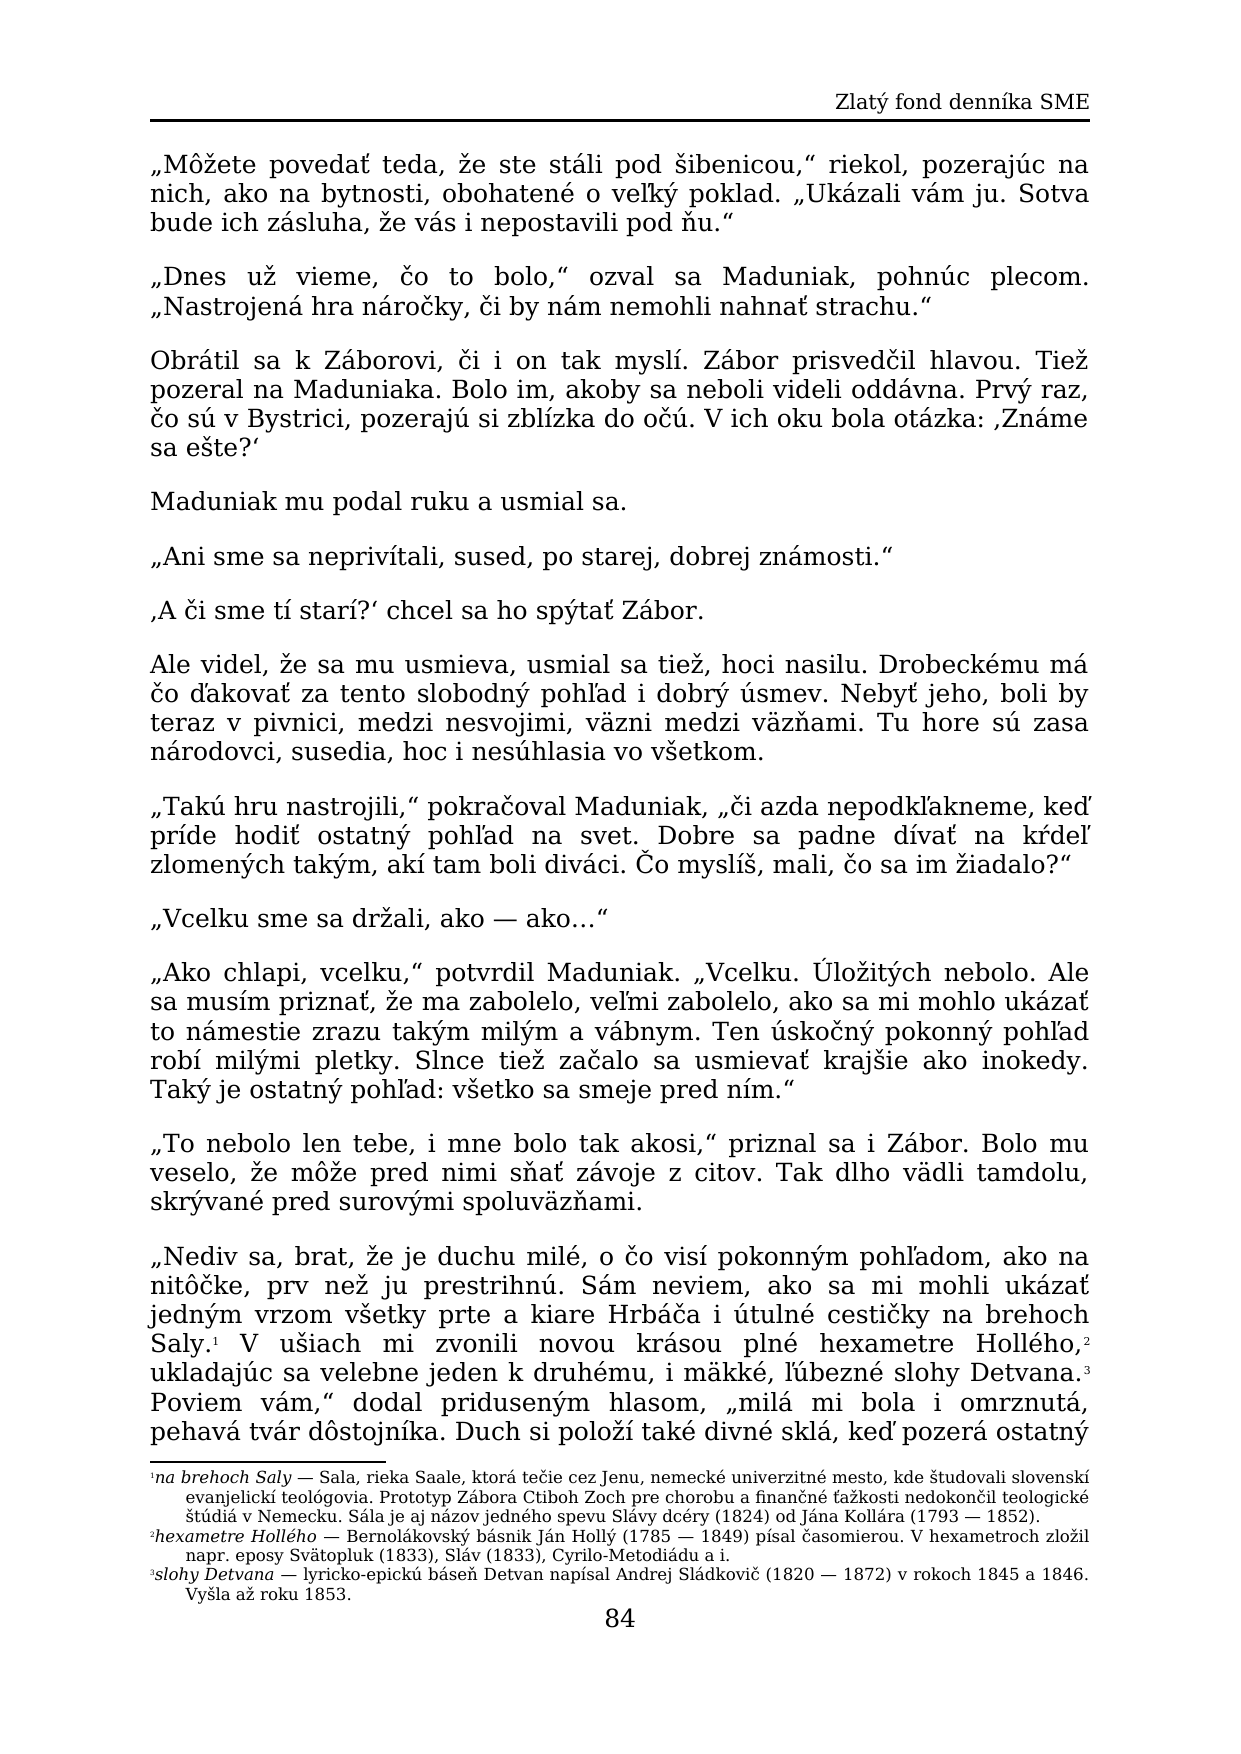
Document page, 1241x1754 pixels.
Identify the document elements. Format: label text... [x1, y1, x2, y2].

text „Nediv sa, brat, že je duchu milé, o čo visí pokonným pohľadom, ako na nitôčke, prv než ju prestrihnú. Sám neviem, ako sa mi mohli ukázať jedným vrzom všetky prte a kiare Hrbáča i útulné cestičky na brehoch Saly.1 V ušiach mi zvonili novou krásou plné hexametre Hollého,2 ukladajúc sa velebne jeden k druhému, i mäkké, ľúbezné slohy Detvana.3 Poviem vám,“ dodal priduseným hlasom, „milá mi bola i omrznutá, pehavá tvár dôstojníka. Duch si položí také divné sklá, keď pozerá ostatný [150, 1242, 1090, 1446]
text „Môžete povedať teda, že ste stáli pod šibenicou,“ riekol, pozerajúc na nich, ako na bytnosti, obohatené o veľký poklad. „Ukázali vám ju. Sotva bude ich zásluha, že vás i nepostavili pod ňu.“ [150, 150, 1090, 237]
text 1na brehoch Saly — Sala, rieka Saale, ktorá tečie cez Jenu, nemecké univerzitné mesto, kde študovali slovenskí evanjelickí teológovia. Prototyp Zábora Ctiboh Zoch pre chorobu a finančné ťažkosti nedokončil teologické štúdiá v Nemecku. Sála je aj názov jedného spevu Slávy dcéry (1824) od Jána Kollára (1793 — 1852). [150, 1468, 1090, 1526]
text „Ani sme sa neprivítali, sused, po starej, dobrej známosti.“ [150, 542, 1090, 571]
text Obrátil sa k Záborovi, či i on tak myslí. Zábor prisvedčil hlavou. Tiež pozeral na Maduniaka. Bolo im, akoby sa neboli videli oddávna. Prvý raz, čo sú v Bystrici, pozerajú si zblízka do očú. V ich oku bola otázka: ,Známe sa ešte?‘ [150, 346, 1090, 462]
text Maduniak mu podal ruku a usmial sa. [150, 487, 1090, 517]
text „To nebolo len tebe, i mne bolo tak akosi,“ priznal sa i Zábor. Bolo mu veselo, že môže pred nimi sňať závoje z citov. Tak dlho vädli tamdolu, skrývané pred surovými spoluväzňami. [150, 1129, 1090, 1217]
text „Dnes už vieme, čo to bolo,“ ozval sa Maduniak, pohnúc plecom. „Nastrojená hra náročky, či by nám nemohli nahnať strachu.“ [150, 262, 1090, 321]
text „Takú hru nastrojili,“ pokračoval Maduniak, „či azda nepodkľakneme, keď príde hodiť ostatný pohľad na svet. Dobre sa padne dívať na kŕdeľ zlomených takým, akí tam boli diváci. Čo myslíš, mali, čo sa im žiadalo?“ [150, 792, 1090, 879]
text 2hexametre Hollého — Bernolákovský básnik Ján Hollý (1785 — 1849) písal časomierou. V hexametroch zložil napr. eposy Svätopluk (1833), Sláv (1833), Cyrilo-Metodiádu a i. [150, 1526, 1090, 1565]
text ,A či sme tí starí?‘ chcel sa ho spýtať Zábor. [150, 596, 1090, 625]
text Ale videl, že sa mu usmieva, usmial sa tiež, hoci nasilu. Drobeckému má čo ďakovať za tento slobodný pohľad i dobrý úsmev. Nebyť jeho, boli by teraz v pivnici, medzi nesvojimi, väzni medzi väzňami. Tu hore sú zasa národovci, susedia, hoc i nesúhlasia vo všetkom. [150, 650, 1090, 767]
text „Ako chlapi, vcelku,“ potvrdil Maduniak. „Vcelku. Úložitých nebolo. Ale sa musím priznať, že ma zabolelo, veľmi zabolelo, ako sa mi mohlo ukázať to námestie zrazu takým milým a vábnym. Ten úskočný pokonný pohľad robí milými pletky. Slnce tiež začalo sa usmievať krajšie ako inokedy. Taký je ostatný pohľad: všetko sa smeje pred ním.“ [150, 958, 1090, 1104]
text „Vcelku sme sa držali, ako — ako…“ [150, 904, 1090, 933]
text 3slohy Detvana — lyricko-epickú báseň Detvan napísal Andrej Sládkovič (1820 — 1872) v rokoch 1845 a 1846. Vyšla až roku 1853. [150, 1565, 1090, 1604]
